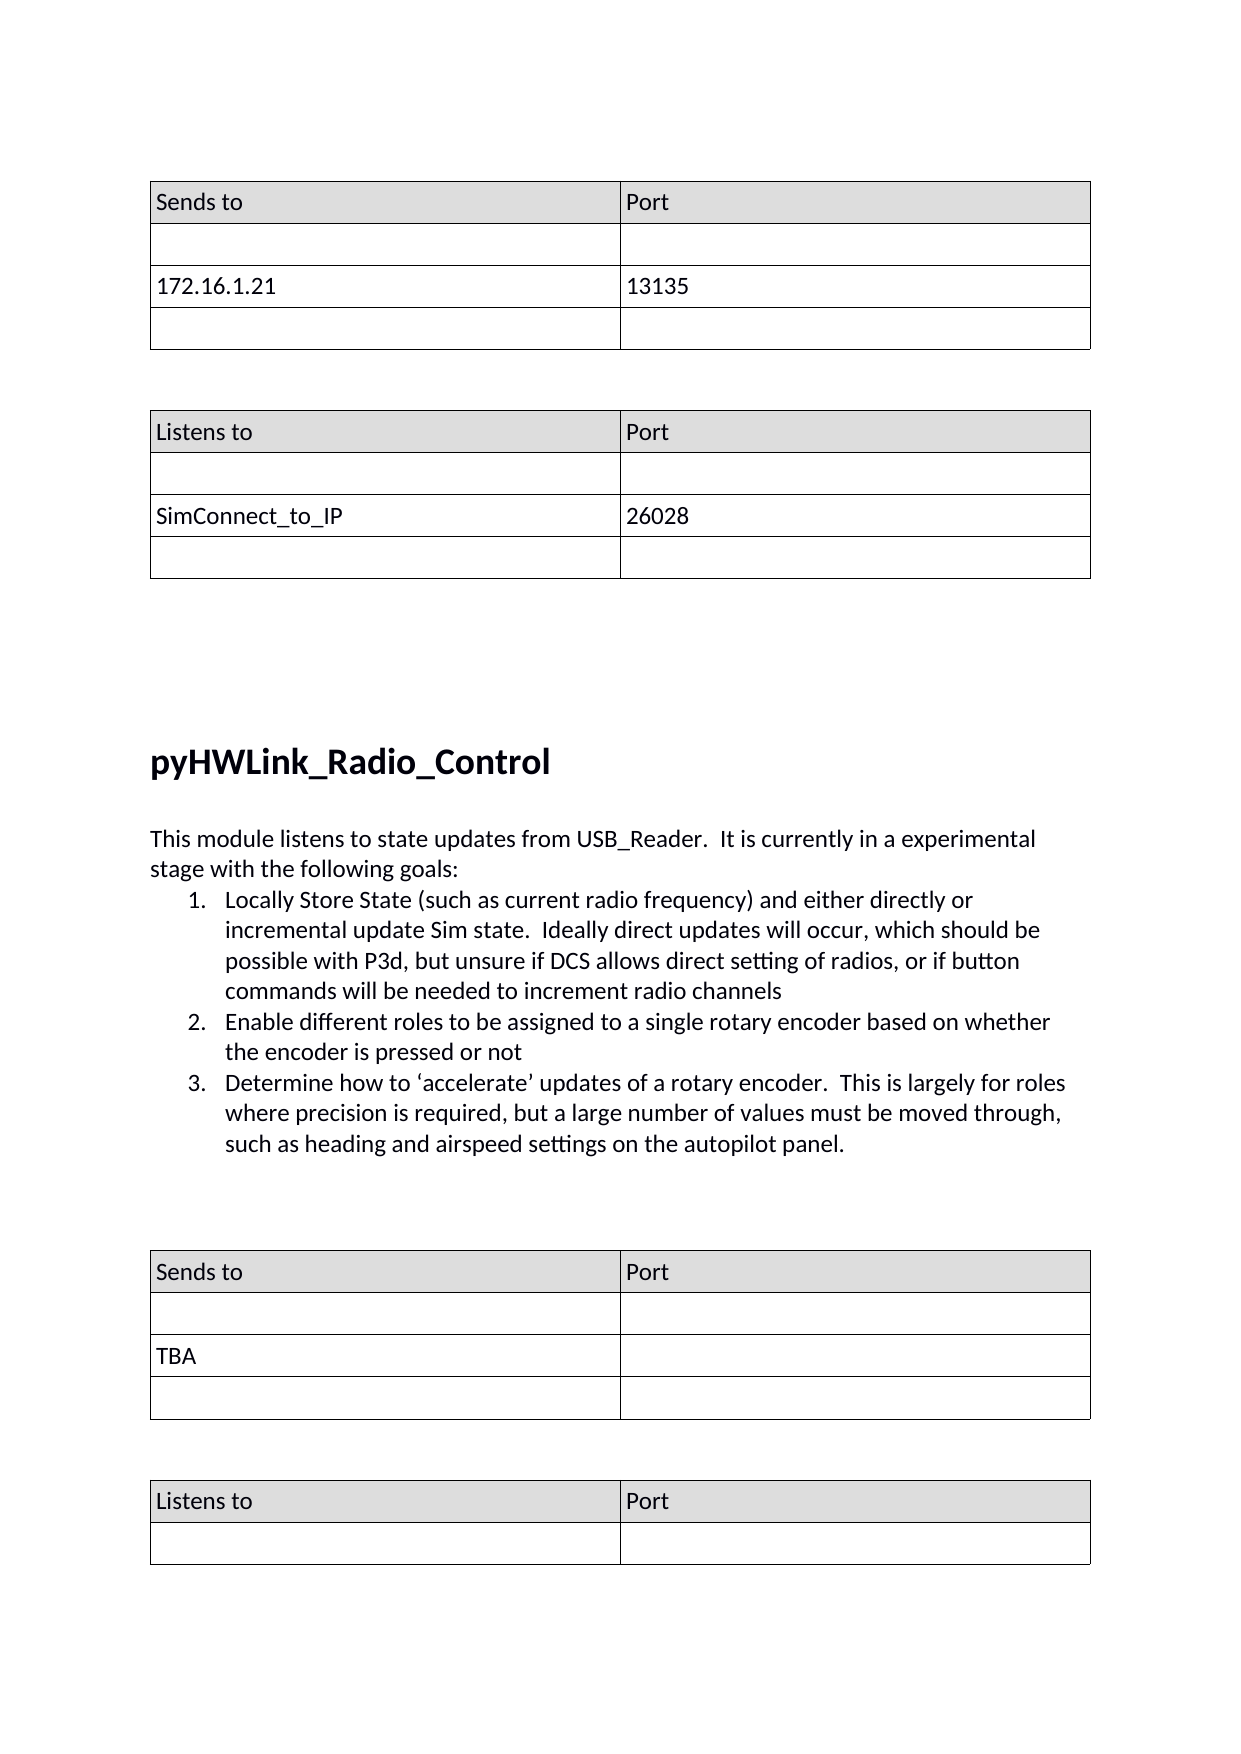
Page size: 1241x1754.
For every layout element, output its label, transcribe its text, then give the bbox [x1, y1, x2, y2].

table_header Listens to [151, 411, 620, 452]
list Determine how to ‘accelerate’ updates of a rotary encoder. This is largely for roles where precision is required, but a large number of values must be moved through, such as heading and airspeed settings on the autopilot panel. [187, 1067, 1090, 1158]
list Locally Store State (such as current radio frequency) and either directly or incremental update Sim state. Ideally direct updates will occur, which should be possible with P3d, but unsure if DCS allows direct setting of radios, or if button commands will be needed to increment radio channels [187, 884, 1090, 1006]
table_cell 13135 [621, 266, 1090, 307]
table_cell [151, 453, 620, 494]
table_header Port [621, 411, 1090, 452]
table_header Sends to [151, 182, 620, 223]
table_cell 26028 [621, 495, 1090, 536]
table_cell [151, 1377, 620, 1418]
table_cell TBA [151, 1335, 620, 1376]
table_cell [621, 1523, 1090, 1564]
table_cell [621, 1335, 1090, 1376]
table_cell [151, 1523, 620, 1564]
table_cell [151, 224, 620, 265]
table_cell [151, 308, 620, 349]
list Enable different roles to be assigned to a single rotary encoder based on whether the encoder is pressed or not [187, 1006, 1090, 1067]
table_header Port [621, 1251, 1090, 1292]
subtitle pyHWLink_Radio_Control [150, 738, 1090, 784]
table_cell [621, 1293, 1090, 1334]
table_header Port [621, 182, 1090, 223]
table_header Port [621, 1481, 1090, 1522]
table_cell [151, 537, 620, 578]
table_cell [621, 453, 1090, 494]
table_cell [621, 224, 1090, 265]
text This module listens to state updates from USB_Reader. It is currently in a experimental stage with the following goals: [150, 823, 1090, 884]
table_cell SimConnect_to_IP [151, 495, 620, 536]
table_cell [151, 1293, 620, 1334]
table_header Sends to [151, 1251, 620, 1292]
table_cell [621, 308, 1090, 349]
table_cell [621, 537, 1090, 578]
table_cell [621, 1377, 1090, 1418]
table_header Listens to [151, 1481, 620, 1522]
table_cell 172.16.1.21 [151, 266, 620, 307]
